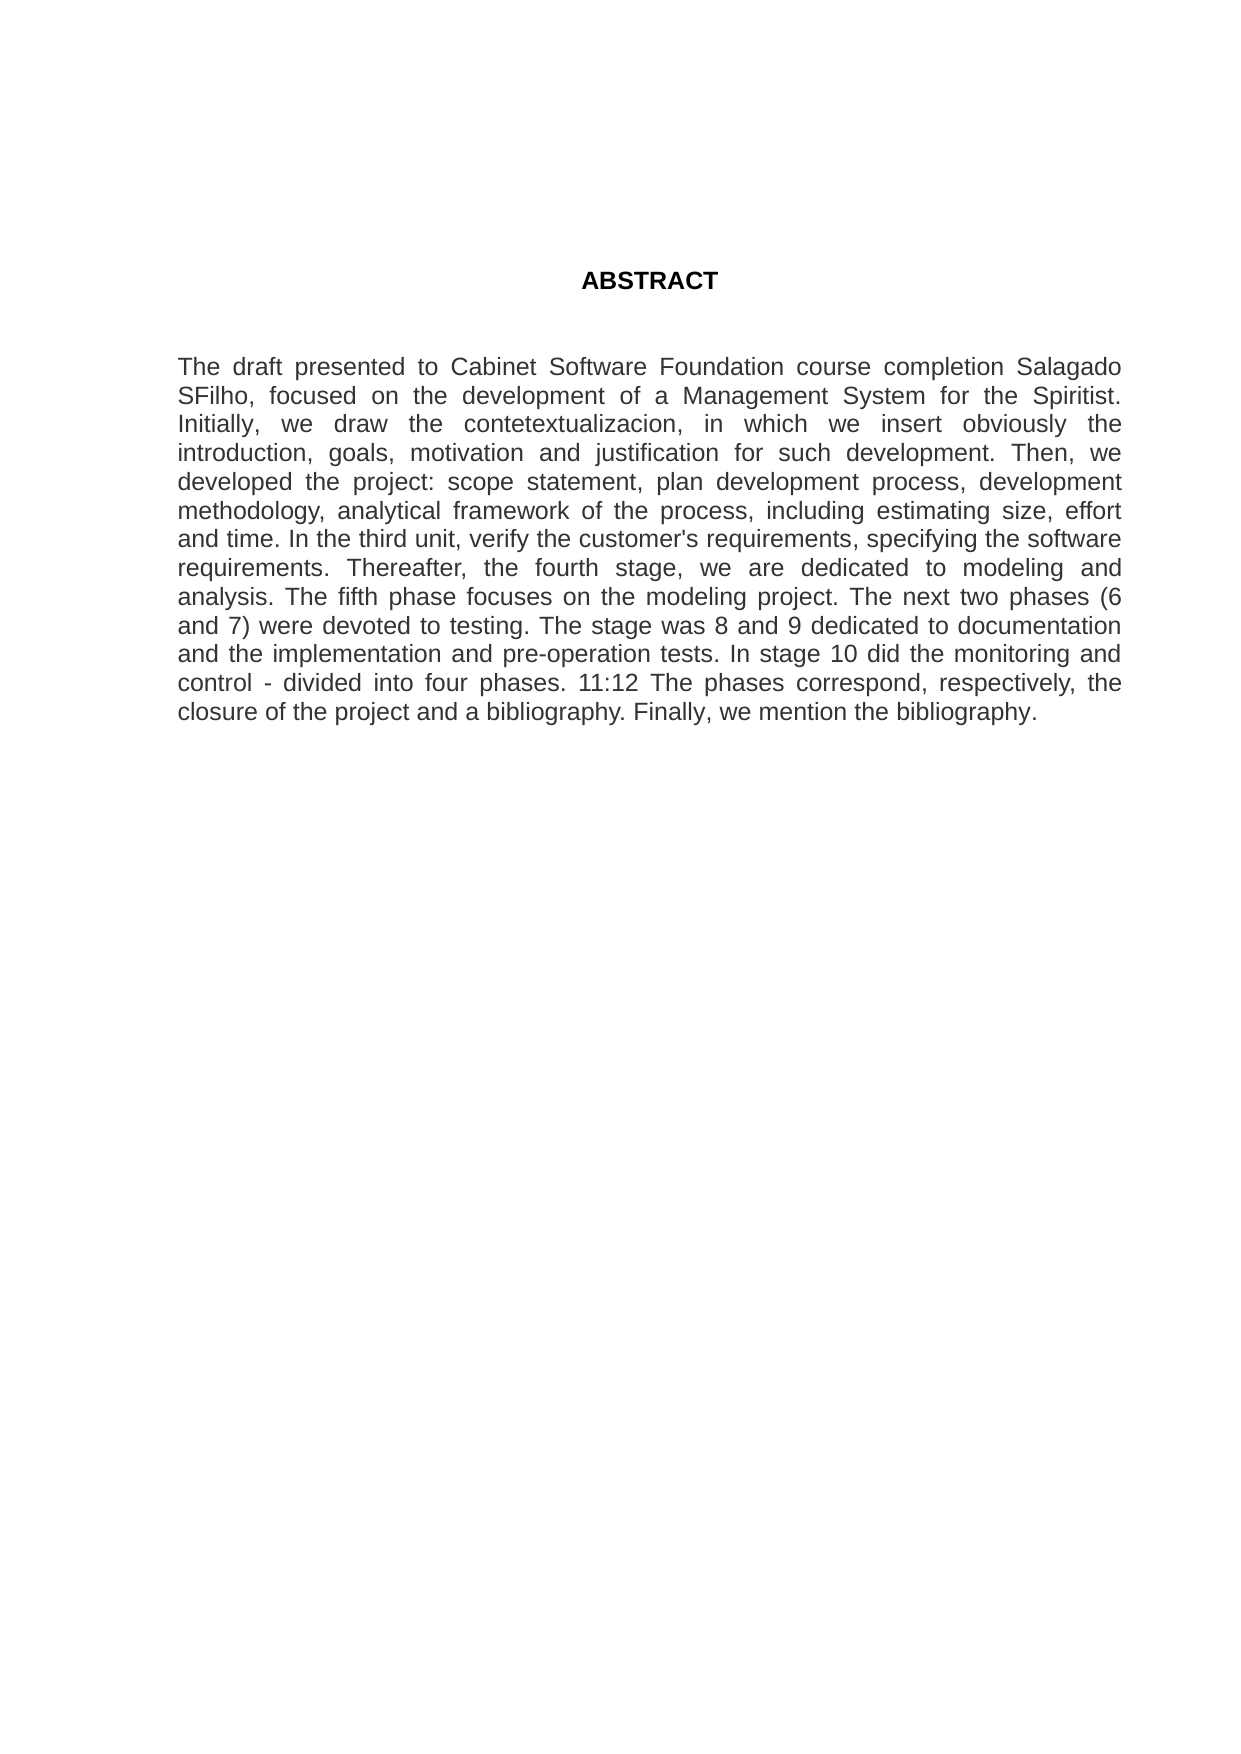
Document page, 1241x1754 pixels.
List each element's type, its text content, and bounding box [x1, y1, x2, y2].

text The draft presented to Cabinet Software Foundation course completion Salagado SFilho, focused on the development of a Management System for the Spiritist. Initially, we draw the contetextualizacion, in which we insert obviously the introduction, goals, motivation and justification for such development. Then, we developed the project: scope statement, plan development process, development methodology, analytical framework of the process, including estimating size, effort and time. In the third unit, verify the customer's requirements, specifying the software requirements. Thereafter, the fourth stage, we are dedicated to modeling and analysis. The fifth phase focuses on the modeling project. The next two phases (6 and 7) were devoted to testing. The stage was 8 and 9 dedicated to documentation and the implementation and pre-operation tests. In stage 10 did the monitoring and control - divided into four phases. 11:12 The phases correspond, respectively, the closure of the project and a bibliography. Finally, we mention the bibliography. [177, 352, 1122, 726]
text ABSTRACT [177, 266, 1122, 294]
